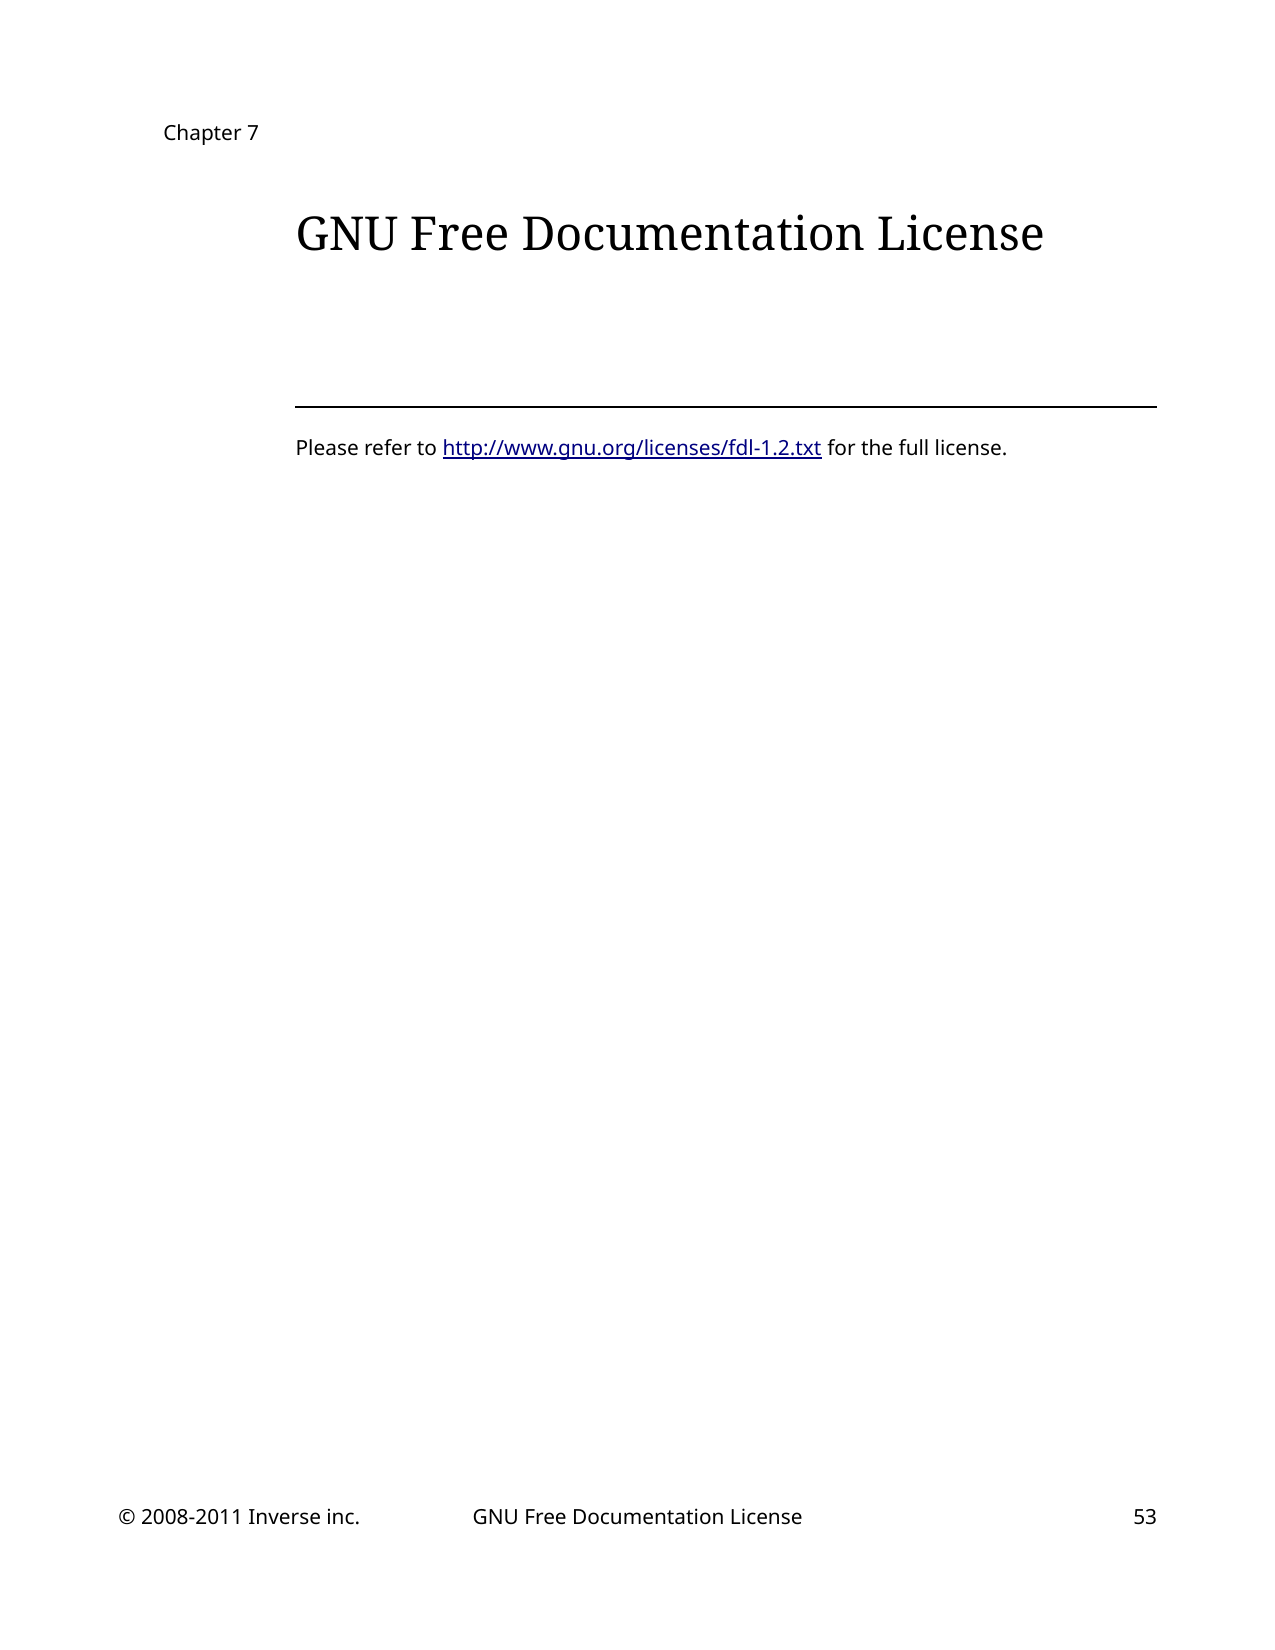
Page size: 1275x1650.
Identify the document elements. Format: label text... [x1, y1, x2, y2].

subtitle GNU Free Documentation License [295, 201, 1157, 406]
text Please refer to http://www.gnu.org/licenses/fdl-1.2.txt for the full license. [295, 433, 1157, 461]
